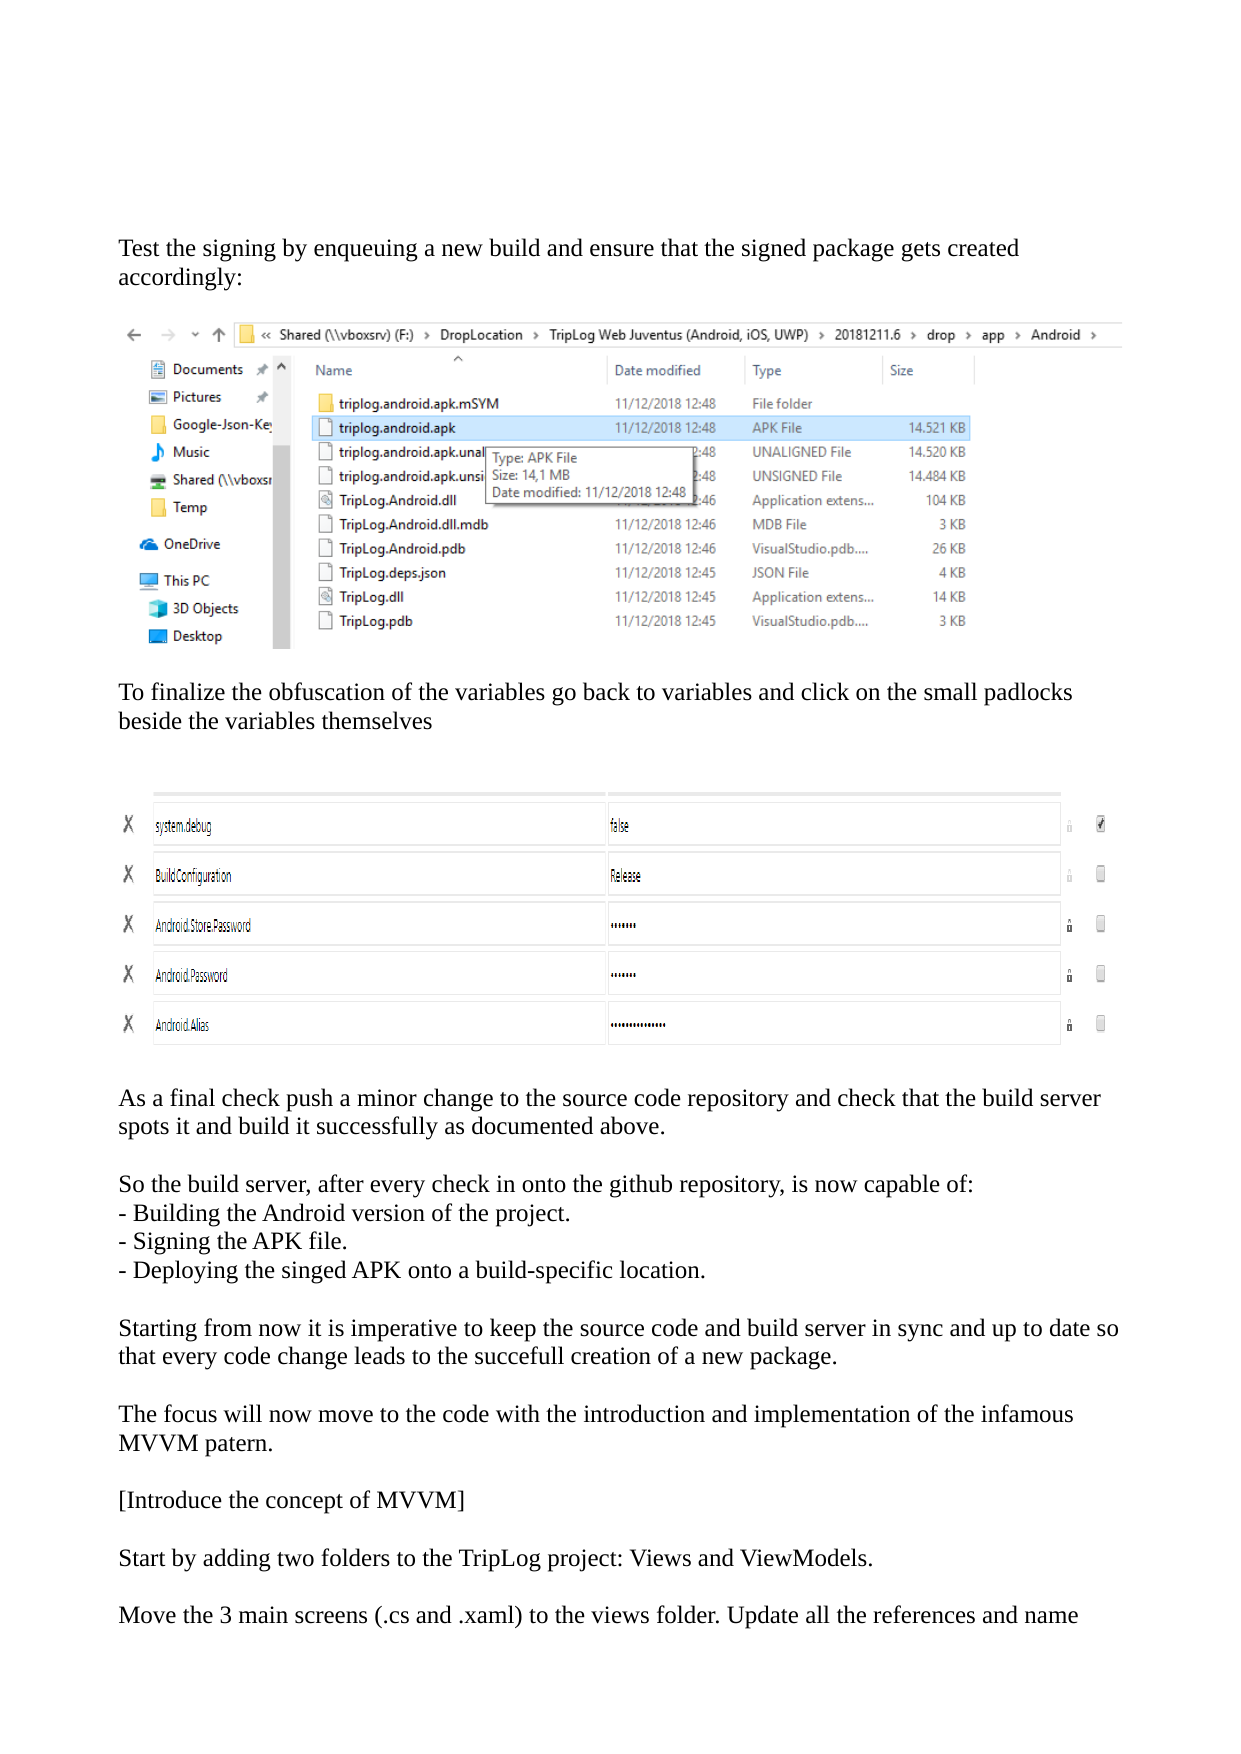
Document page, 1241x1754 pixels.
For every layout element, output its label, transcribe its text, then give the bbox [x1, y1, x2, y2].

text - Signing the APK file. [118, 1226, 1122, 1255]
text So the build server, after every check in onto the github repository, is now capable of: [118, 1169, 1122, 1198]
text To finalize the obfuscation of the variables go back to variables and click on the small padlocks beside the variables themselves [118, 677, 1122, 734]
text - Deploying the singed APK onto a build-specific location. [118, 1255, 1122, 1284]
text Move the 3 main screens (.cs and .xaml) to the views folder. Update all the references and name [118, 1600, 1122, 1629]
text - Building the Android version of the project. [118, 1198, 1122, 1226]
text The focus will now move to the code with the introduction and implementation of the infamous MVVM patern. [118, 1399, 1122, 1456]
picture [118, 319, 1123, 649]
text As a final check push a minor change to the source code repository and check that the build server spots it and build it successfully as documented above. [118, 1083, 1122, 1140]
picture [118, 792, 1123, 1054]
text Start by adding two folders to the TripLog project: Views and ViewModels. [118, 1543, 1122, 1571]
text [Introduce the concept of MVVM] [118, 1485, 1122, 1514]
text Test the signing by enqueuing a new build and ensure that the signed package gets created accordingly: [118, 233, 1122, 291]
text Starting from now it is imperative to keep the source code and build server in sync and up to date so that every code change leads to the succefull creation of a new package. [118, 1313, 1122, 1370]
